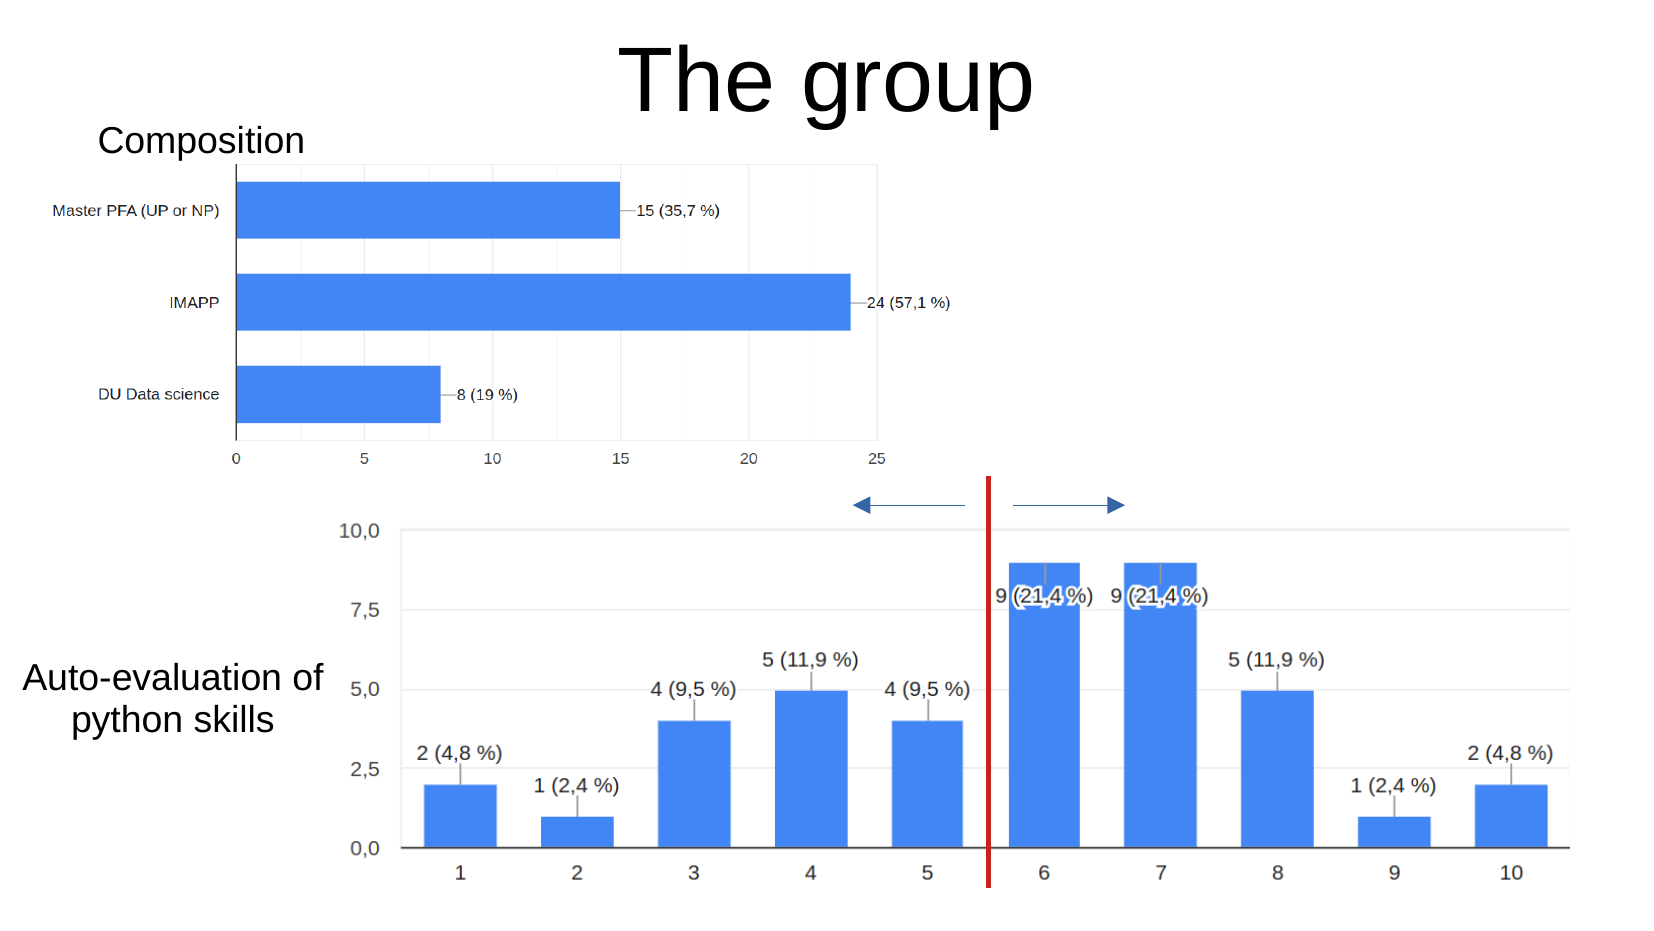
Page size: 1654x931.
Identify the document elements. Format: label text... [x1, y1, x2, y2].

picture [296, 487, 1576, 906]
picture [37, 149, 978, 478]
title The group [82, 2, 1571, 158]
text_box Composition [82, 112, 346, 170]
text_box Auto-evaluation of python skills [2, 649, 344, 762]
